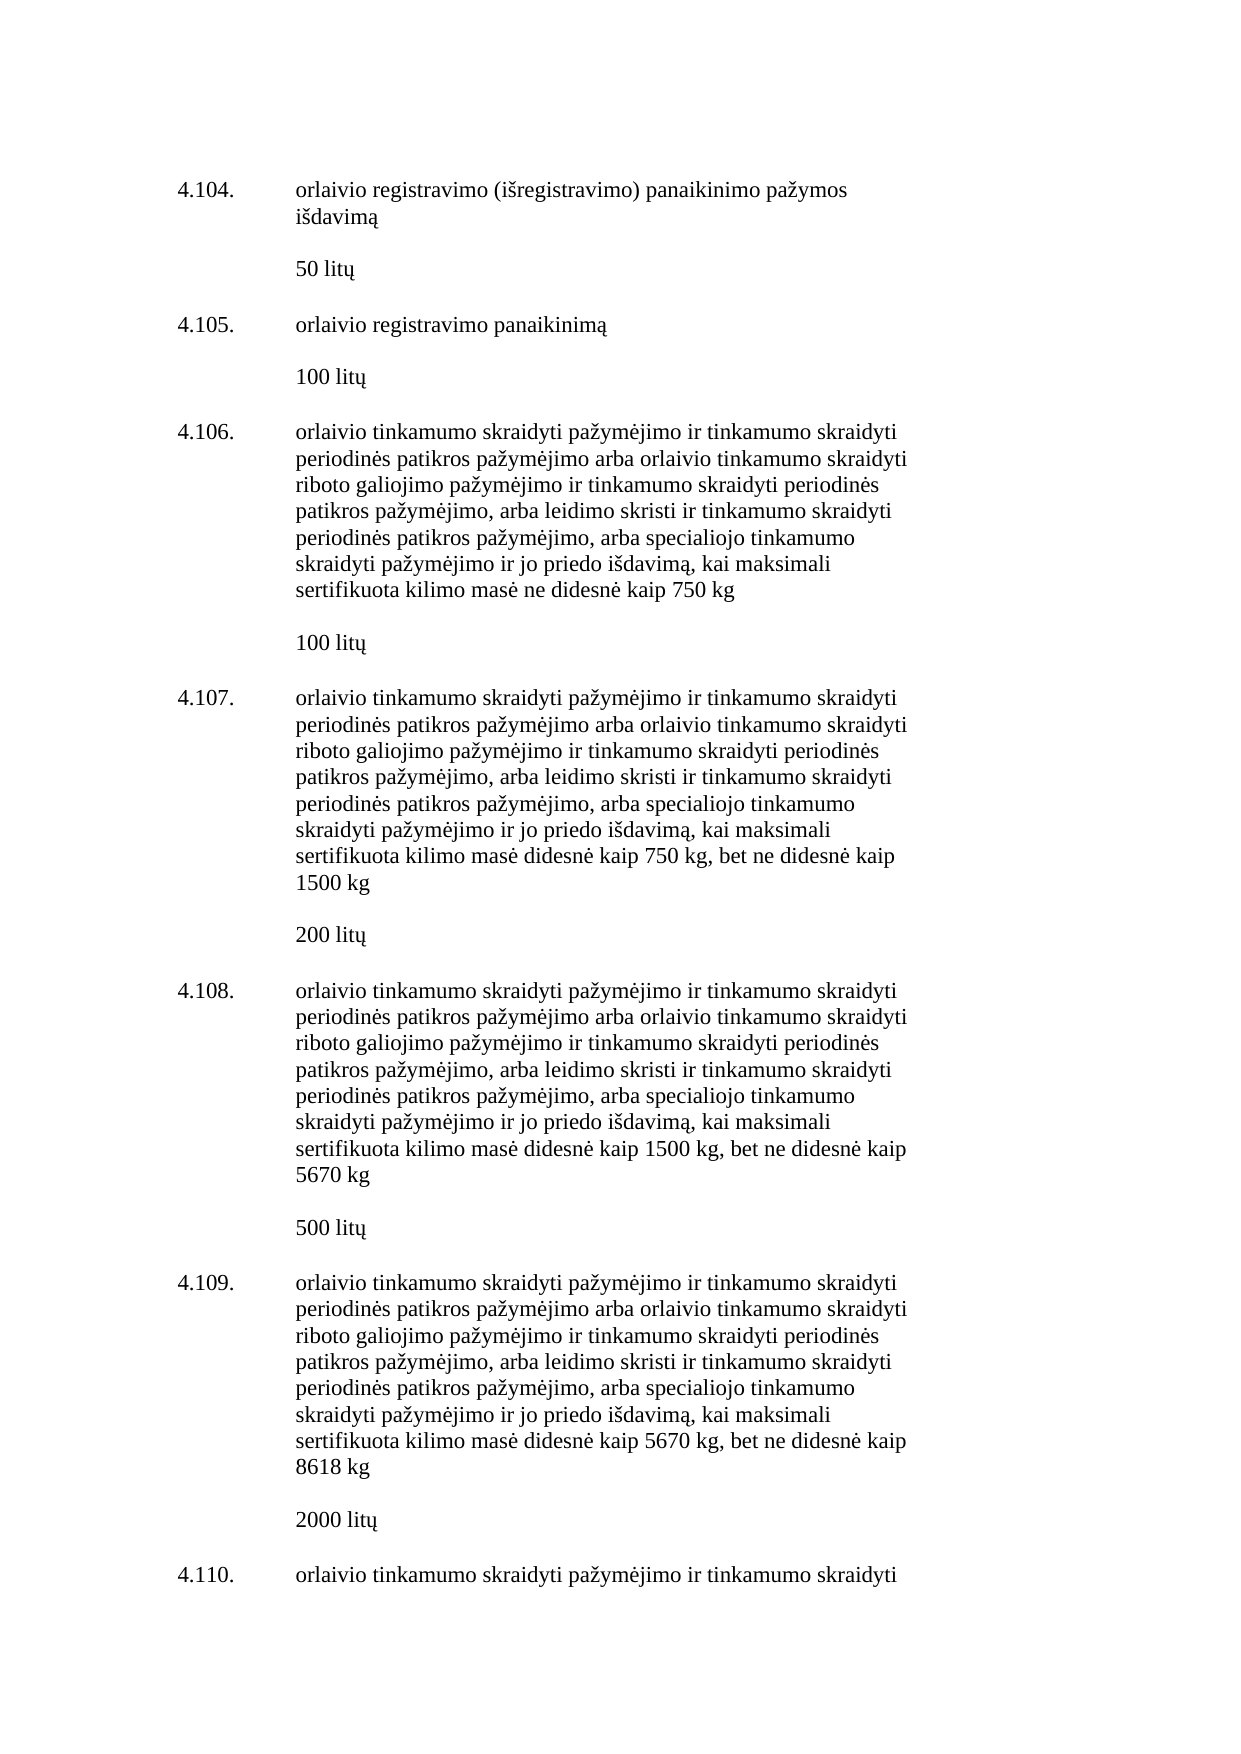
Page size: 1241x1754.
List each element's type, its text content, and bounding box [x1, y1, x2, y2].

text riboto galiojimo pažymėjimo ir tinkamumo skraidyti periodinės [177, 1322, 930, 1348]
text periodinės patikros pažymėjimo, arba specialiojo tinkamumo [177, 524, 930, 550]
text 1500 kg 200 litų [177, 869, 930, 948]
text riboto galiojimo pažymėjimo ir tinkamumo skraidyti periodinės [177, 737, 930, 763]
text 5670 kg 500 litų [177, 1161, 930, 1240]
text skraidyti pažymėjimo ir jo priedo išdavimą, kai maksimali [177, 1108, 930, 1135]
text 8618 kg 2000 litų [177, 1453, 930, 1532]
text sertifikuota kilimo masė didesnė kaip 1500 kg, bet ne didesnė kaip [177, 1135, 930, 1161]
text skraidyti pažymėjimo ir jo priedo išdavimą, kai maksimali [177, 550, 930, 577]
text sertifikuota kilimo masė didesnė kaip 750 kg, bet ne didesnė kaip [177, 842, 930, 869]
text patikros pažymėjimo, arba leidimo skristi ir tinkamumo skraidyti [177, 763, 930, 790]
text riboto galiojimo pažymėjimo ir tinkamumo skraidyti periodinės [177, 471, 930, 497]
text periodinės patikros pažymėjimo arba orlaivio tinkamumo skraidyti [177, 445, 930, 471]
text periodinės patikros pažymėjimo arba orlaivio tinkamumo skraidyti [177, 1003, 930, 1029]
text sertifikuota kilimo masė didesnė kaip 5670 kg, bet ne didesnė kaip [177, 1427, 930, 1453]
text patikros pažymėjimo, arba leidimo skristi ir tinkamumo skraidyti [177, 497, 930, 524]
text 4.109. orlaivio tinkamumo skraidyti pažymėjimo ir tinkamumo skraidyti [177, 1269, 930, 1295]
text periodinės patikros pažymėjimo, arba specialiojo tinkamumo [177, 1374, 930, 1401]
text periodinės patikros pažymėjimo arba orlaivio tinkamumo skraidyti [177, 711, 930, 737]
text išdavimą 50 litų [177, 203, 930, 282]
text 4.104. orlaivio registravimo (išregistravimo) panaikinimo pažymos [177, 176, 930, 203]
text sertifikuota kilimo masė ne didesnė kaip 750 kg 100 litų [177, 577, 930, 656]
text skraidyti pažymėjimo ir jo priedo išdavimą, kai maksimali [177, 1401, 930, 1427]
text periodinės patikros pažymėjimo, arba specialiojo tinkamumo [177, 790, 930, 816]
text patikros pažymėjimo, arba leidimo skristi ir tinkamumo skraidyti [177, 1348, 930, 1374]
text 4.110. orlaivio tinkamumo skraidyti pažymėjimo ir tinkamumo skraidyti [177, 1561, 930, 1588]
text riboto galiojimo pažymėjimo ir tinkamumo skraidyti periodinės [177, 1029, 930, 1056]
text periodinės patikros pažymėjimo, arba specialiojo tinkamumo [177, 1082, 930, 1108]
text 4.106. orlaivio tinkamumo skraidyti pažymėjimo ir tinkamumo skraidyti [177, 418, 930, 445]
text 4.105. orlaivio registravimo panaikinimą 100 litų [177, 311, 930, 390]
text 4.107. orlaivio tinkamumo skraidyti pažymėjimo ir tinkamumo skraidyti [177, 684, 930, 711]
text skraidyti pažymėjimo ir jo priedo išdavimą, kai maksimali [177, 816, 930, 842]
text patikros pažymėjimo, arba leidimo skristi ir tinkamumo skraidyti [177, 1056, 930, 1082]
text periodinės patikros pažymėjimo arba orlaivio tinkamumo skraidyti [177, 1295, 930, 1322]
text 4.108. orlaivio tinkamumo skraidyti pažymėjimo ir tinkamumo skraidyti [177, 977, 930, 1003]
